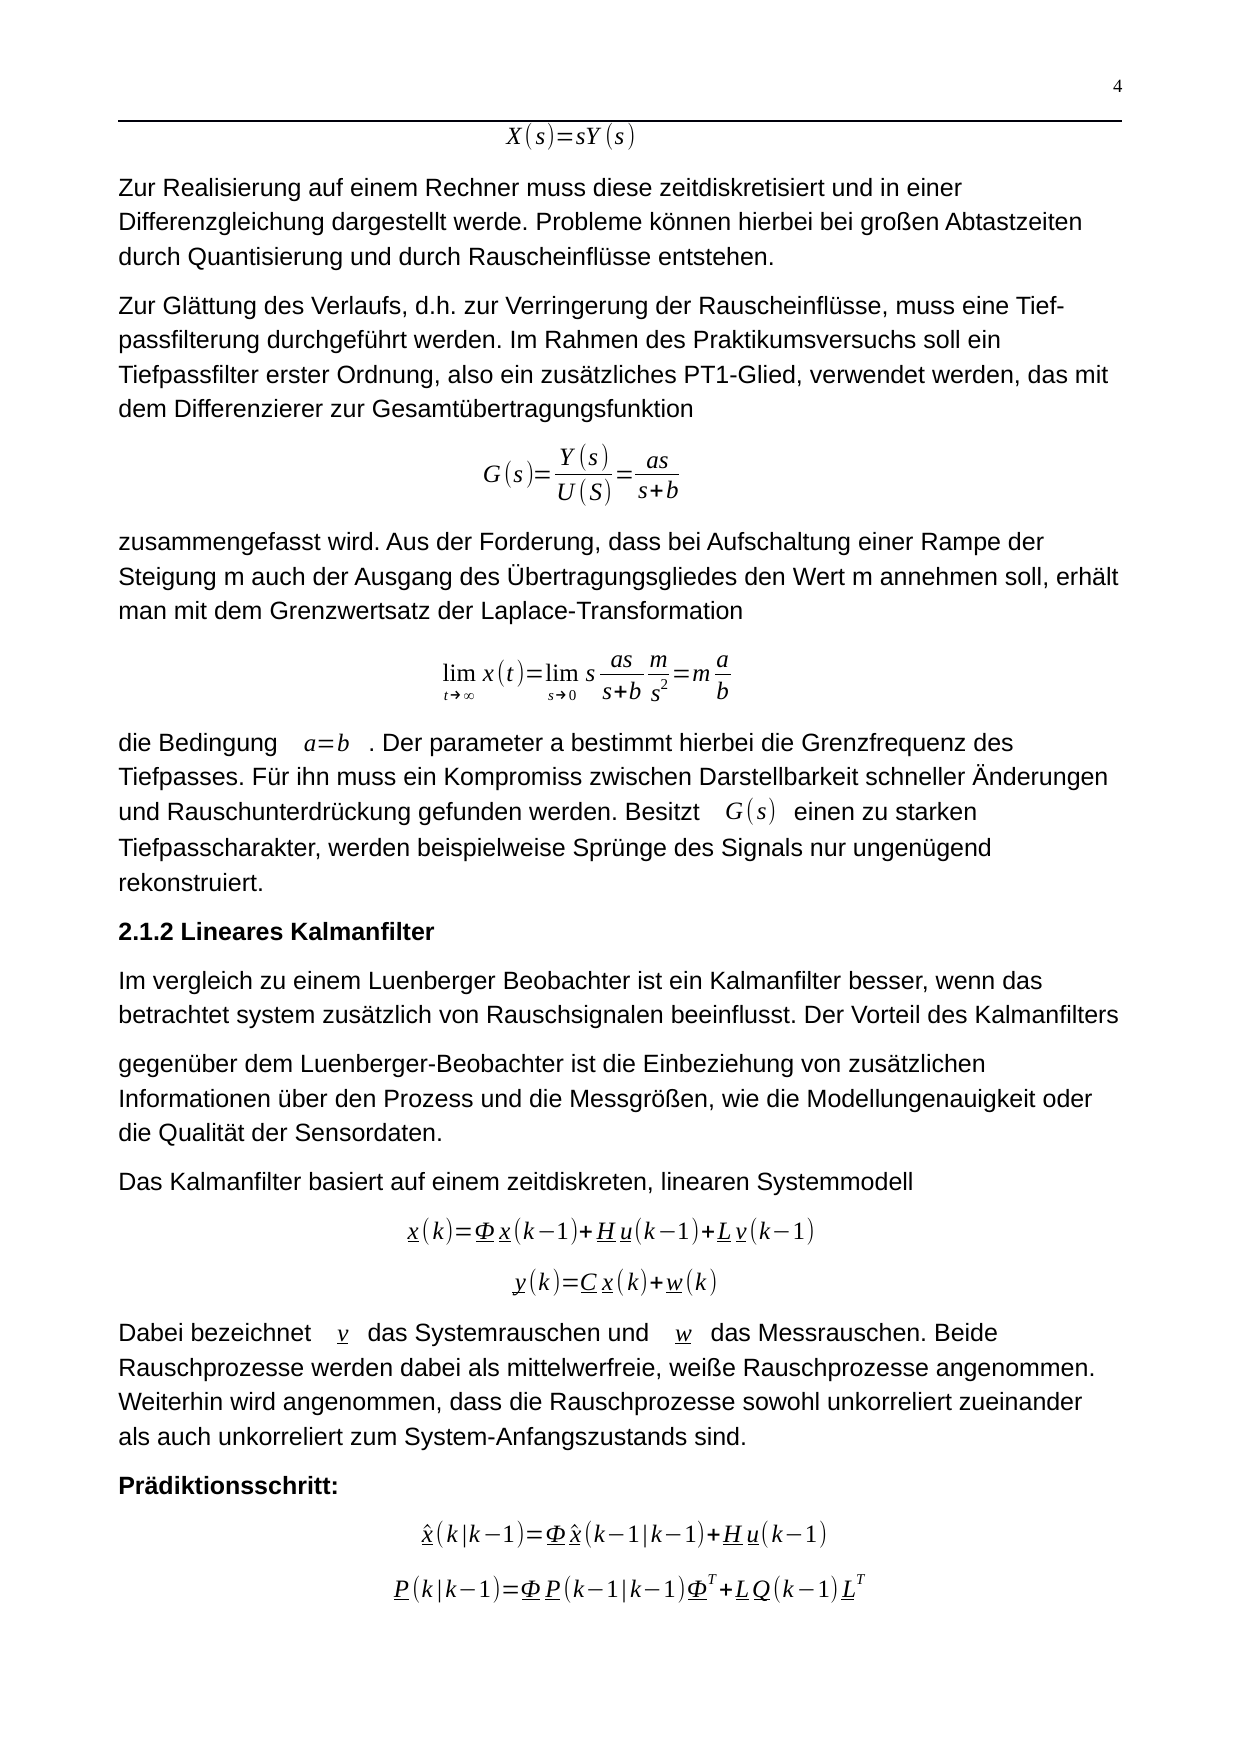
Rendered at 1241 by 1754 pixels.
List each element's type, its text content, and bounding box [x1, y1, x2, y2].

text die Bedingung . Der parameter a bestimmt hierbei die Grenzfrequenz des Tiefpasses. Für ihn muss ein Kompromiss zwischen Darstellbarkeit schneller Änderungen und Rauschunterdrückung gefunden werden. Besitzt einen zu starken Tiefpasscharakter, werden beispielweise Sprünge des Signals nur ungenügend rekonstruiert. [118, 728, 1122, 896]
text Im vergleich zu einem Luenberger Beobachter ist ein Kalmanfilter besser, wenn das betrachtet system zusätzlich von Rauschsignalen beeinflusst. Der Vorteil des Kalmanfilters [118, 966, 1122, 1029]
text zusammengefasst wird. Aus der Forderung, dass bei Aufschaltung einer Rampe der Steigung m auch der Ausgang des Übertragungsgliedes den Wert m annehmen soll, erhält man mit dem Grenzwertsatz der Laplace-Transformation [118, 527, 1122, 625]
text 2.1.2 Lineares Kalmanfilter [118, 917, 1122, 946]
text Dabei bezeichnet das Systemrauschen und das Messrauschen. Beide Rauschprozesse werden dabei als mittelwerfreie, weiße Rauschprozesse angenommen. Weiterhin wird angenommen, dass die Rauschprozesse sowohl unkorreliert zueinander als auch unkorreliert zum System-Anfangszustands sind. [118, 1318, 1122, 1450]
text Prädiktionsschritt: [118, 1471, 1122, 1499]
text Zur Glättung des Verlaufs, d.h. zur Verringerung der Rauscheinflüsse, muss eine Tief-passfilterung durchgeführt werden. Im Rahmen des Praktikumsversuchs soll ein Tiefpassfilter erster Ordnung, also ein zusätzliches PT1-Glied, verwendet werden, das mit dem Differenzierer zur Gesamtübertragungsfunktion [118, 291, 1122, 423]
text Das Kalmanfilter basiert auf einem zeitdiskreten, linearen Systemmodell [118, 1167, 1122, 1196]
text Zur Realisierung auf einem Rechner muss diese zeitdiskretisiert und in einer Differenzgleichung dargestellt werde. Probleme können hierbei bei großen Abtastzeiten durch Quantisierung und durch Rauscheinflüsse entstehen. [118, 173, 1122, 270]
text gegenüber dem Luenberger-Beobachter ist die Einbeziehung von zusätzlichen Informationen über den Prozess und die Messgrößen, wie die Modellungenauigkeit oder die Qualität der Sensordaten. [118, 1049, 1122, 1147]
